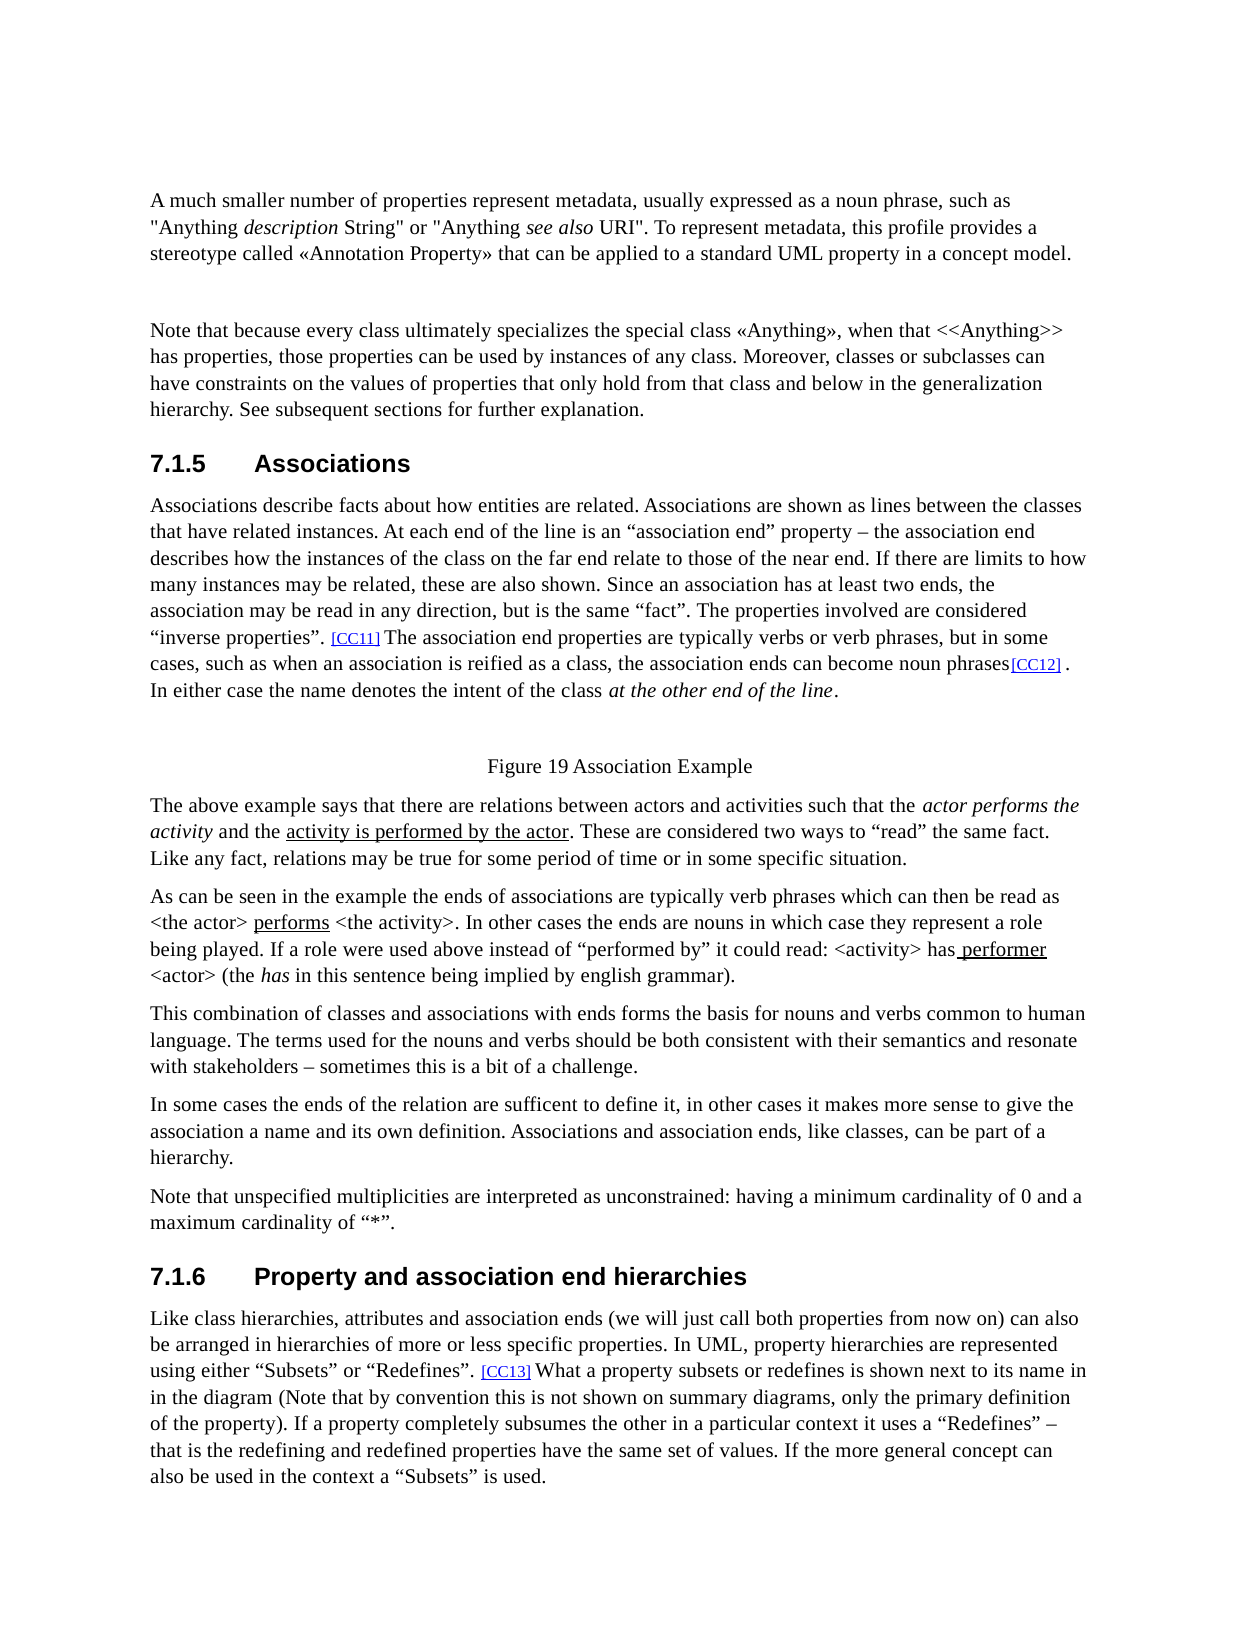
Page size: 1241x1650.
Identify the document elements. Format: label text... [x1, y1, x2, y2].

text A much smaller number of properties represent metadata, usually expressed as a noun phrase, such as "Anything description String" or "Anything see also URI". To represent metadata, this profile provides a stereotype called «Annotation Property» that can be applied to a standard UML property in a concept model. [150, 188, 1090, 265]
text Like class hierarchies, attributes and association ends (we will just call both properties from now on) can also be arranged in hierarchies of more or less specific properties. In UML, property hierarchies are represented using either “Subsets” or “Redefines”. [CC13] What a property subsets or redefines is shown next to its name in in the diagram (Note that by convention this is not shown on summary diagrams, only the primary definition of the property). If a property completely subsumes the other in a particular context it uses a “Redefines” – that is the redefining and redefined properties have the same set of values. If the more general concept can also be used in the context a “Subsets” is used. [150, 1305, 1090, 1488]
text In some cases the ends of the relation are sufficent to define it, in other cases it makes more sense to give the association a name and its own definition. Associations and association ends, like classes, can be part of a hierarchy. [150, 1092, 1090, 1169]
text Figure 19 Association Example [150, 754, 1090, 778]
subtitle Associations [150, 449, 1090, 478]
text This combination of classes and associations with ends forms the basis for nouns and verbs common to human language. The terms used for the nouns and verbs should be both consistent with their semantics and resonate with stakeholders – sometimes this is a bit of a challenge. [150, 1001, 1090, 1078]
text The above example says that there are relations between actors and activities such that the actor performs the activity and the activity is performed by the actor. These are considered two ways to “read” the same fact. Like any fact, relations may be true for some period of time or in some specific situation. [150, 792, 1090, 869]
text As can be seen in the example the ends of associations are typically verb phrases which can then be read as <the actor> performs <the activity>. In other cases the ends are nouns in which case they represent a role being played. If a role were used above instead of “performed by” it could read: <activity> has performer <actor> (the has in this sentence being implied by english grammar). [150, 883, 1090, 987]
text Note that unspecified multiplicities are interpreted as unconstrained: having a minimum cardinality of 0 and a maximum cardinality of “*”. [150, 1183, 1090, 1234]
text Associations describe facts about how entities are related. Associations are shown as lines between the classes that have related instances. At each end of the line is an “association end” property – the association end describes how the instances of the class on the far end relate to those of the near end. If there are limits to how many instances may be related, these are also shown. Since an association has at least two ends, the association may be read in any direction, but is the same “fact”. The properties involved are considered “inverse properties”. [CC11] The association end properties are typically verbs or verb phrases, but in some cases, such as when an association is reified as a class, the association ends can become noun phrases[CC12] . In either case the name denotes the intent of the class at the other end of the line. [150, 492, 1090, 702]
subtitle Property and association end hierarchies [150, 1262, 1090, 1291]
text Note that because every class ultimately specializes the special class «Anything», when that <<Anything>> has properties, those properties can be used by instances of any class. Moreover, classes or subclasses can have constraints on the values of properties that only hold from that class and below in the generalization hierarchy. See subsequent sections for further explanation. [150, 318, 1090, 421]
